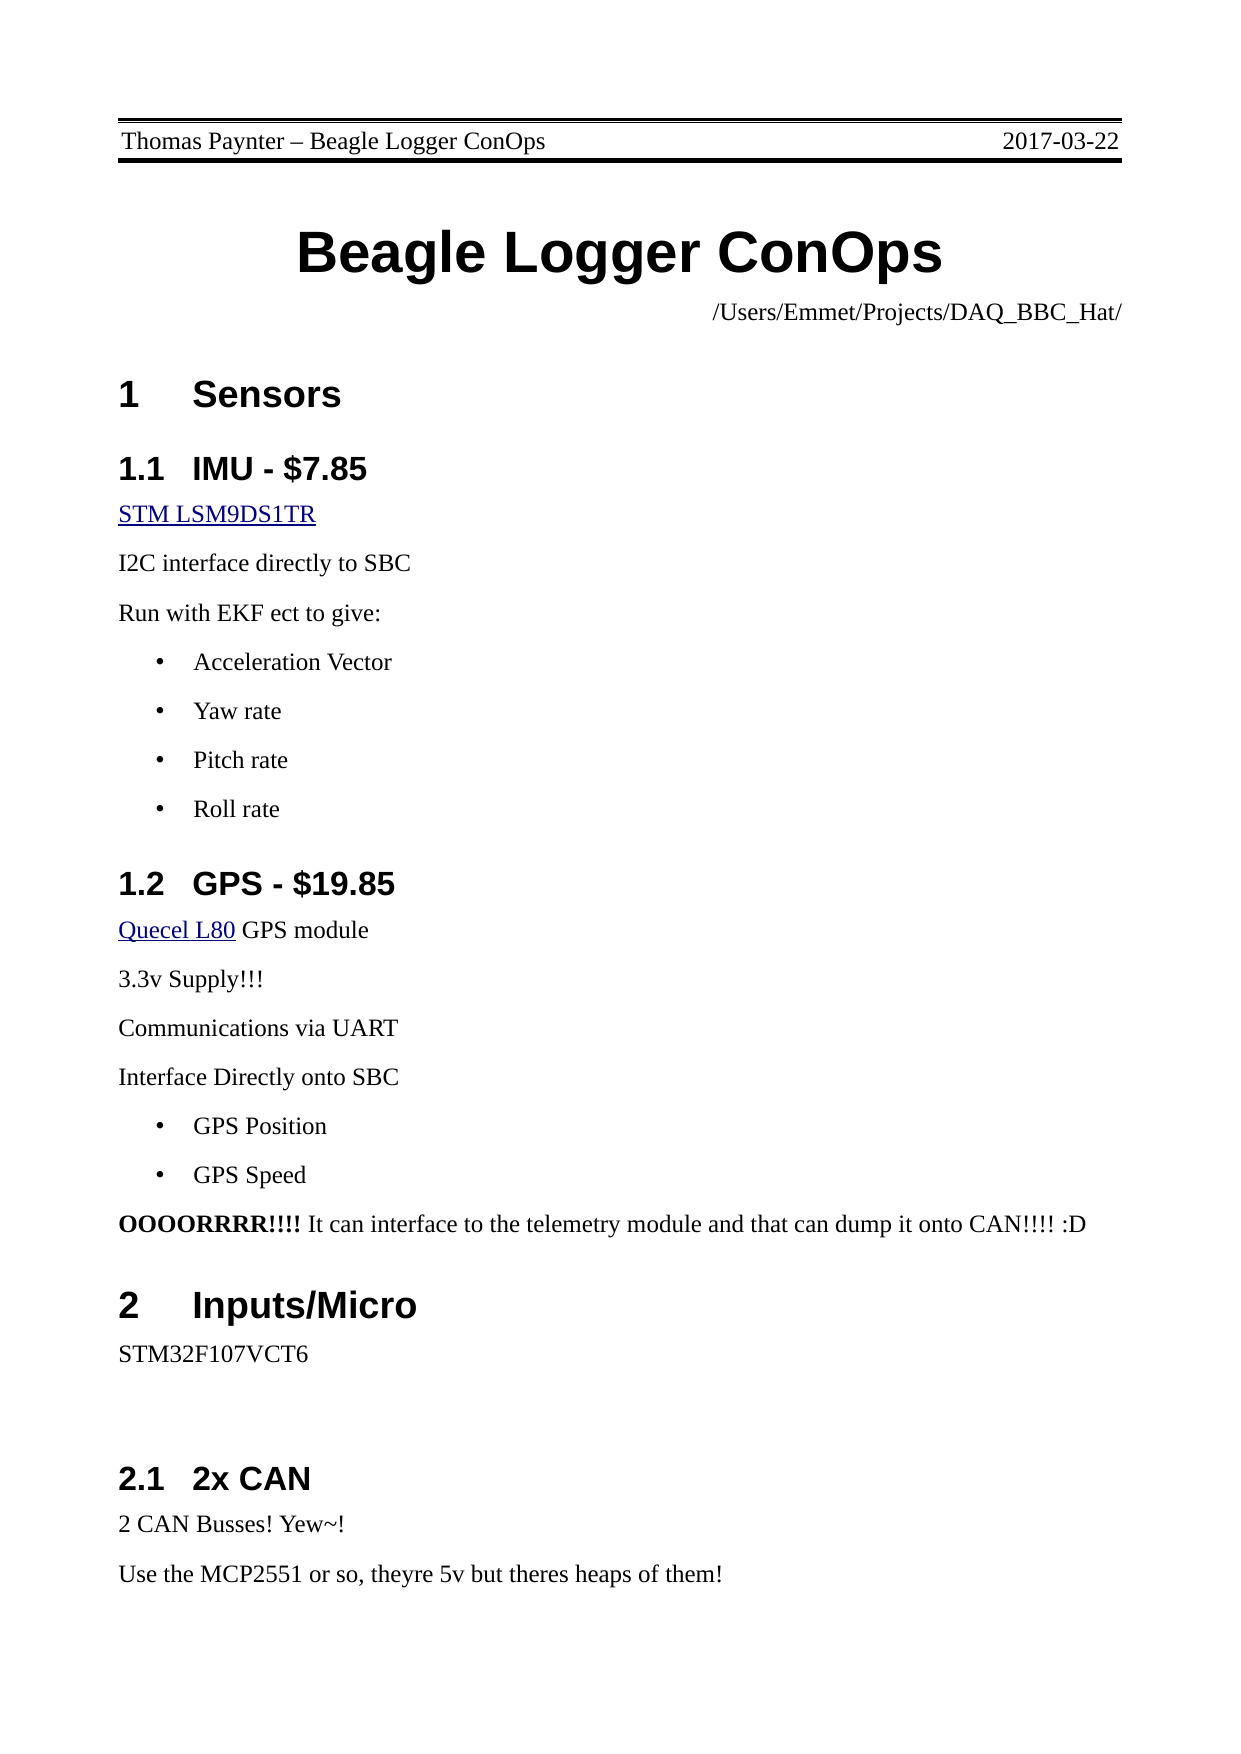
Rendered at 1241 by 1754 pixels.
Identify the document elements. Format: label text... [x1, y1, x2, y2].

text Communications via UART [118, 1013, 1122, 1042]
list GPS Speed [156, 1160, 1122, 1189]
text Interface Directly onto SBC [118, 1062, 1122, 1091]
text 2 CAN Busses! Yew~! [118, 1509, 1122, 1538]
text Quecel L80 GPS module [118, 915, 1122, 944]
text OOOORRRR!!!! It can interface to the telemetry module and that can dump it onto CAN!!!! :D [118, 1209, 1122, 1238]
list GPS Position [156, 1111, 1122, 1140]
subtitle Inputs/Micro [118, 1283, 1122, 1327]
text I2C interface directly to SBC [118, 548, 1122, 577]
text 3.3v Supply!!! [118, 964, 1122, 993]
title Beagle Logger ConOps [118, 218, 1122, 285]
list Roll rate [156, 794, 1122, 823]
text STM LSM9DS1TR [118, 499, 1122, 528]
subtitle 2x CAN [118, 1458, 1122, 1497]
text /Users/Emmet/Projects/DAQ_BBC_Hat/ [118, 297, 1122, 326]
list Pitch rate [156, 745, 1122, 773]
subtitle GPS - $19.85 [118, 864, 1122, 902]
subtitle IMU - $7.85 [118, 448, 1122, 487]
text Run with EKF ect to give: [118, 598, 1122, 626]
list Acceleration Vector [156, 647, 1122, 675]
list Yaw rate [156, 696, 1122, 724]
subtitle Sensors [118, 371, 1122, 415]
text STM32F107VCT6 [118, 1339, 1122, 1368]
text Use the MCP2551 or so, theyre 5v but theres heaps of them! [118, 1559, 1122, 1587]
